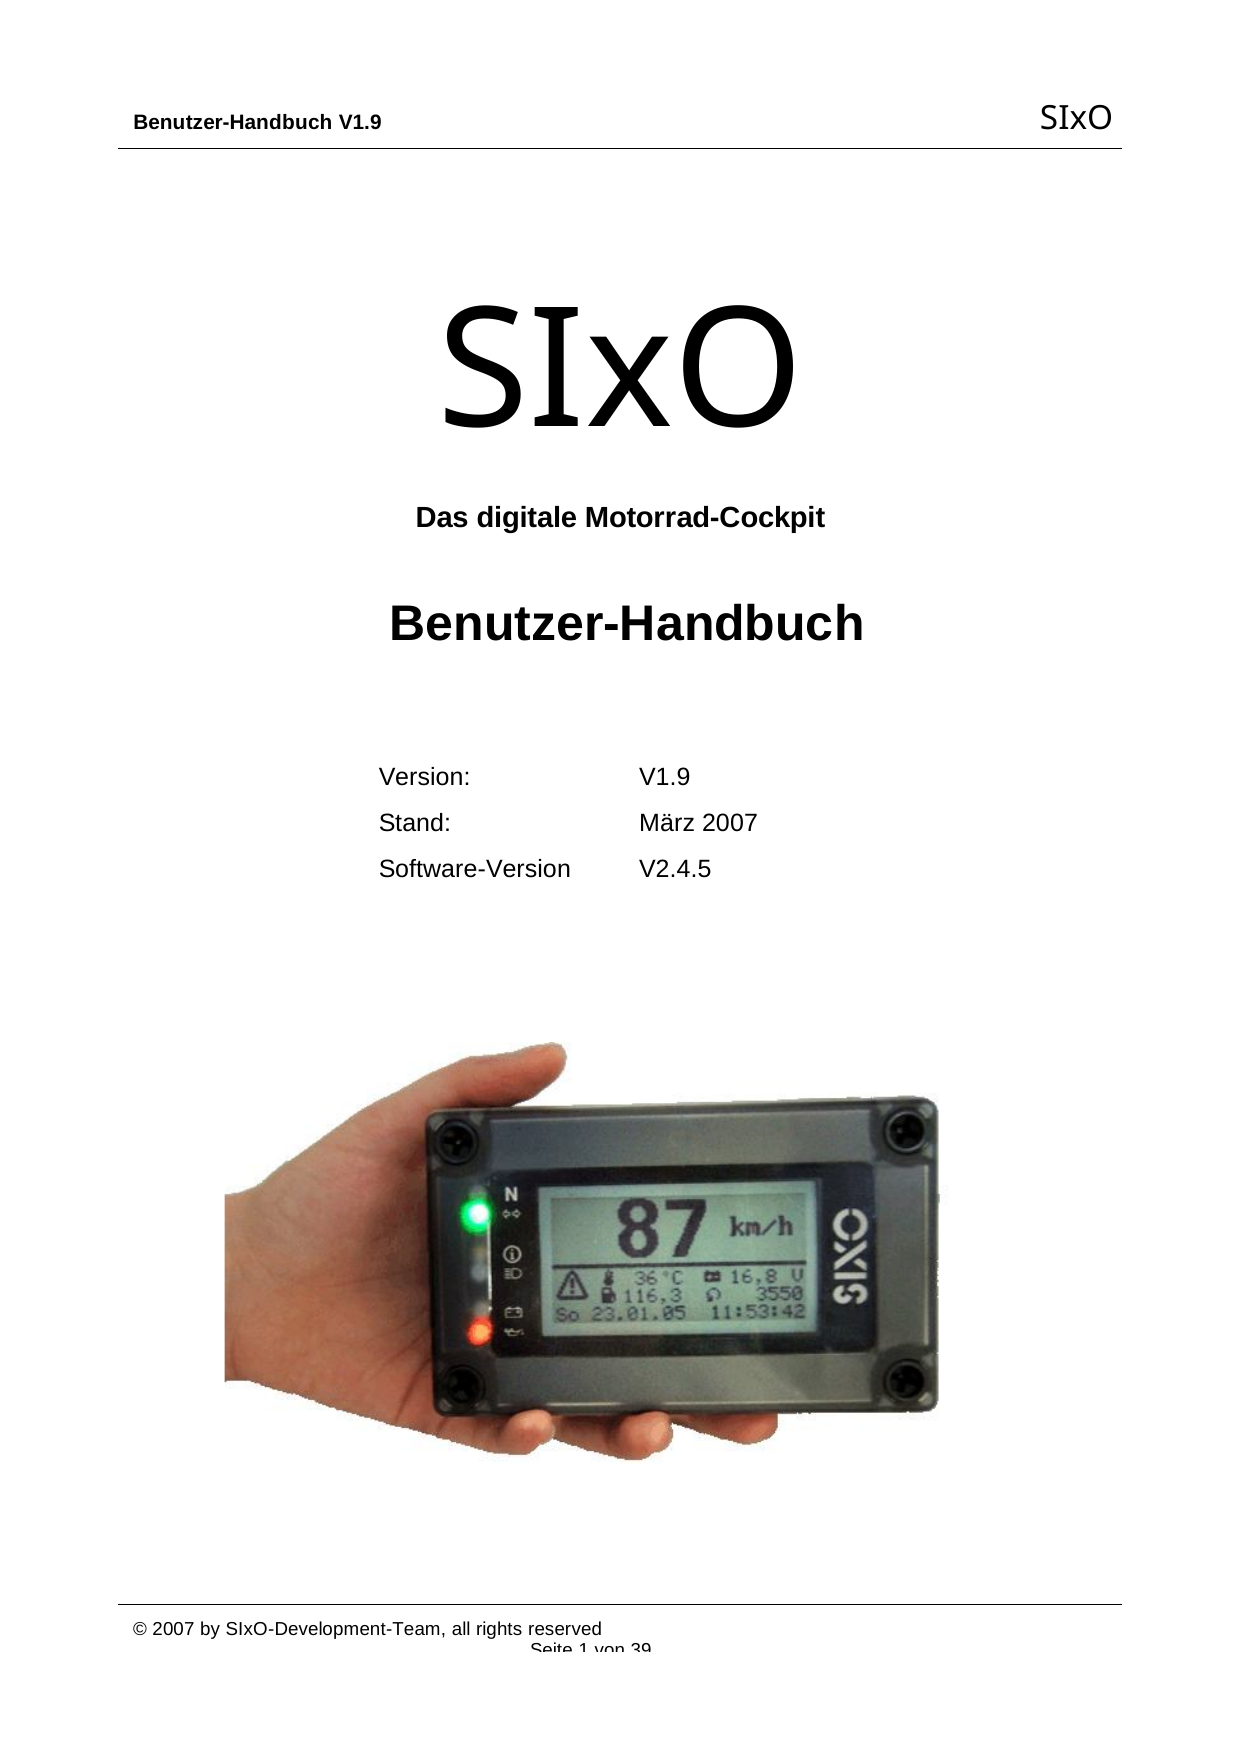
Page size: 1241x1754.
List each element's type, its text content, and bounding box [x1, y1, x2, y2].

picture [224, 1042, 1028, 1464]
text SIxO [118, 249, 1122, 476]
subtitle Das digitale Motorrad-Cockpit [118, 501, 1122, 533]
text Software-Version V2.4.5 [378, 855, 1122, 883]
text Stand: März 2007 [378, 809, 1122, 837]
text Version: V1.9 [378, 763, 1122, 791]
title Benutzer-Handbuch [118, 594, 1122, 650]
